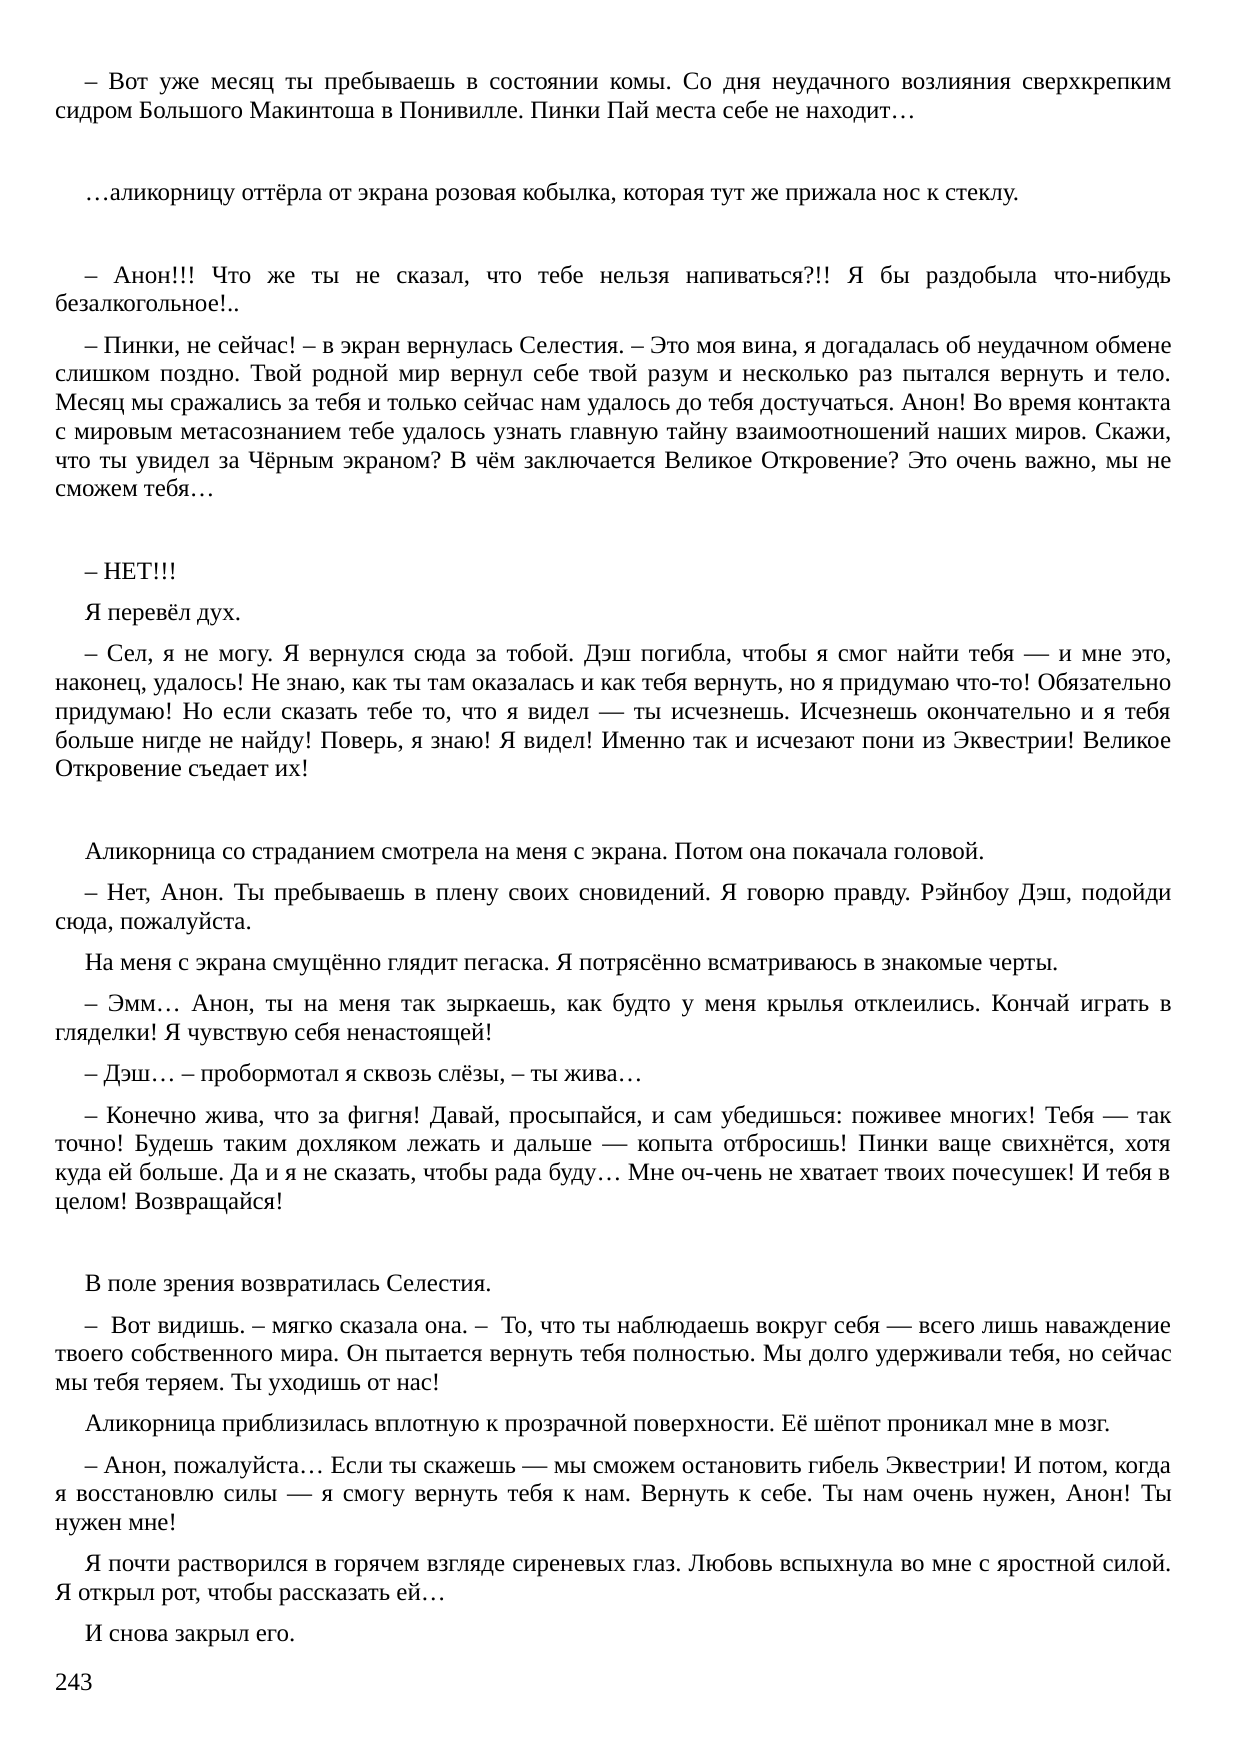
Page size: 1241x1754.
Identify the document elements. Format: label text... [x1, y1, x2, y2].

text – Анон!!! Что же ты не сказал, что тебе нельзя напиваться?!! Я бы раздобыла что-нибудь безалкогольное!.. [55, 260, 1173, 317]
text Аликорница приблизилась вплотную к прозрачной поверхности. Её шёпот проникал мне в мозг. [55, 1408, 1173, 1437]
text – Дэш… – пробормотал я сквозь слёзы, – ты жива… [55, 1058, 1173, 1087]
text – Нет, Анон. Ты пребываешь в плену своих сновидений. Я говорю правду. Рэйнбоу Дэш, подойди сюда, пожалуйста. [55, 877, 1173, 935]
text Аликорница со страданием смотрела на меня с экрана. Потом она покачала головой. [55, 836, 1173, 865]
text – Вот видишь. – мягко сказала она. – То, что ты наблюдаешь вокруг себя — всего лишь наваждение твоего собственного мира. Он пытается вернуть тебя полностью. Мы долго удерживали тебя, но сейчас мы тебя теряем. Ты уходишь от нас! [55, 1310, 1173, 1396]
text …аликорницу оттёрла от экрана розовая кобылка, которая тут же прижала нос к стеклу. [55, 177, 1173, 206]
text И снова закрыл его. [55, 1618, 1173, 1647]
text Я перевёл дух. [55, 597, 1173, 626]
text – НЕТ!!! [55, 556, 1173, 585]
text – Эмм… Анон, ты на меня так зыркаешь, как будто у меня крылья отклеились. Кончай играть в гляделки! Я чувствую себя ненастоящей! [55, 988, 1173, 1046]
text – Конечно жива, что за фигня! Давай, просыпайся, и сам убедишься: поживее многих! Тебя — так точно! Будешь таким дохляком лежать и дальше — копыта отбросишь! Пинки ваще свихнётся, хотя куда ей больше. Да и я не сказать, чтобы рада буду… Мне оч-чень не хватает твоих почесушек! И тебя в целом! Возвращайся! [55, 1100, 1173, 1215]
text – Вот уже месяц ты пребываешь в состоянии комы. Со дня неудачного возлияния сверхкрепким сидром Большого Макинтоша в Понивилле. Пинки Пай места себе не находит… [55, 66, 1173, 123]
text – Анон, пожалуйста… Если ты скажешь — мы сможем остановить гибель Эквестрии! И потом, когда я восстановлю силы — я смогу вернуть тебя к нам. Вернуть к себе. Ты нам очень нужен, Анон! Ты нужен мне! [55, 1450, 1173, 1536]
text На меня с экрана смущённо глядит пегаска. Я потрясённо всматриваюсь в знакомые черты. [55, 947, 1173, 976]
text – Пинки, не сейчас! – в экран вернулась Селестия. – Это моя вина, я догадалась об неудачном обмене слишком поздно. Твой родной мир вернул себе твой разум и несколько раз пытался вернуть и тело. Месяц мы сражались за тебя и только сейчас нам удалось до тебя достучаться. Анон! Во время контакта с мировым метасознанием тебе удалось узнать главную тайну взаимоотношений наших миров. Скажи, что ты увидел за Чёрным экраном? В чём заключается Великое Откровение? Это очень важно, мы не сможем тебя… [55, 330, 1173, 502]
text – Сел, я не могу. Я вернулся сюда за тобой. Дэш погибла, чтобы я смог найти тебя — и мне это, наконец, удалось! Не знаю, как ты там оказалась и как тебя вернуть, но я придумаю что-то! Обязательно придумаю! Но если сказать тебе то, что я видел — ты исчезнешь. Исчезнешь окончательно и я тебя больше нигде не найду! Поверь, я знаю! Я видел! Именно так и исчезают пони из Эквестрии! Великое Откровение съедает их! [55, 638, 1173, 782]
text В поле зрения возвратилась Селестия. [55, 1268, 1173, 1297]
text Я почти растворился в горячем взгляде сиреневых глаз. Любовь вспыхнула во мне с яростной силой. Я открыл рот, чтобы рассказать ей… [55, 1548, 1173, 1606]
